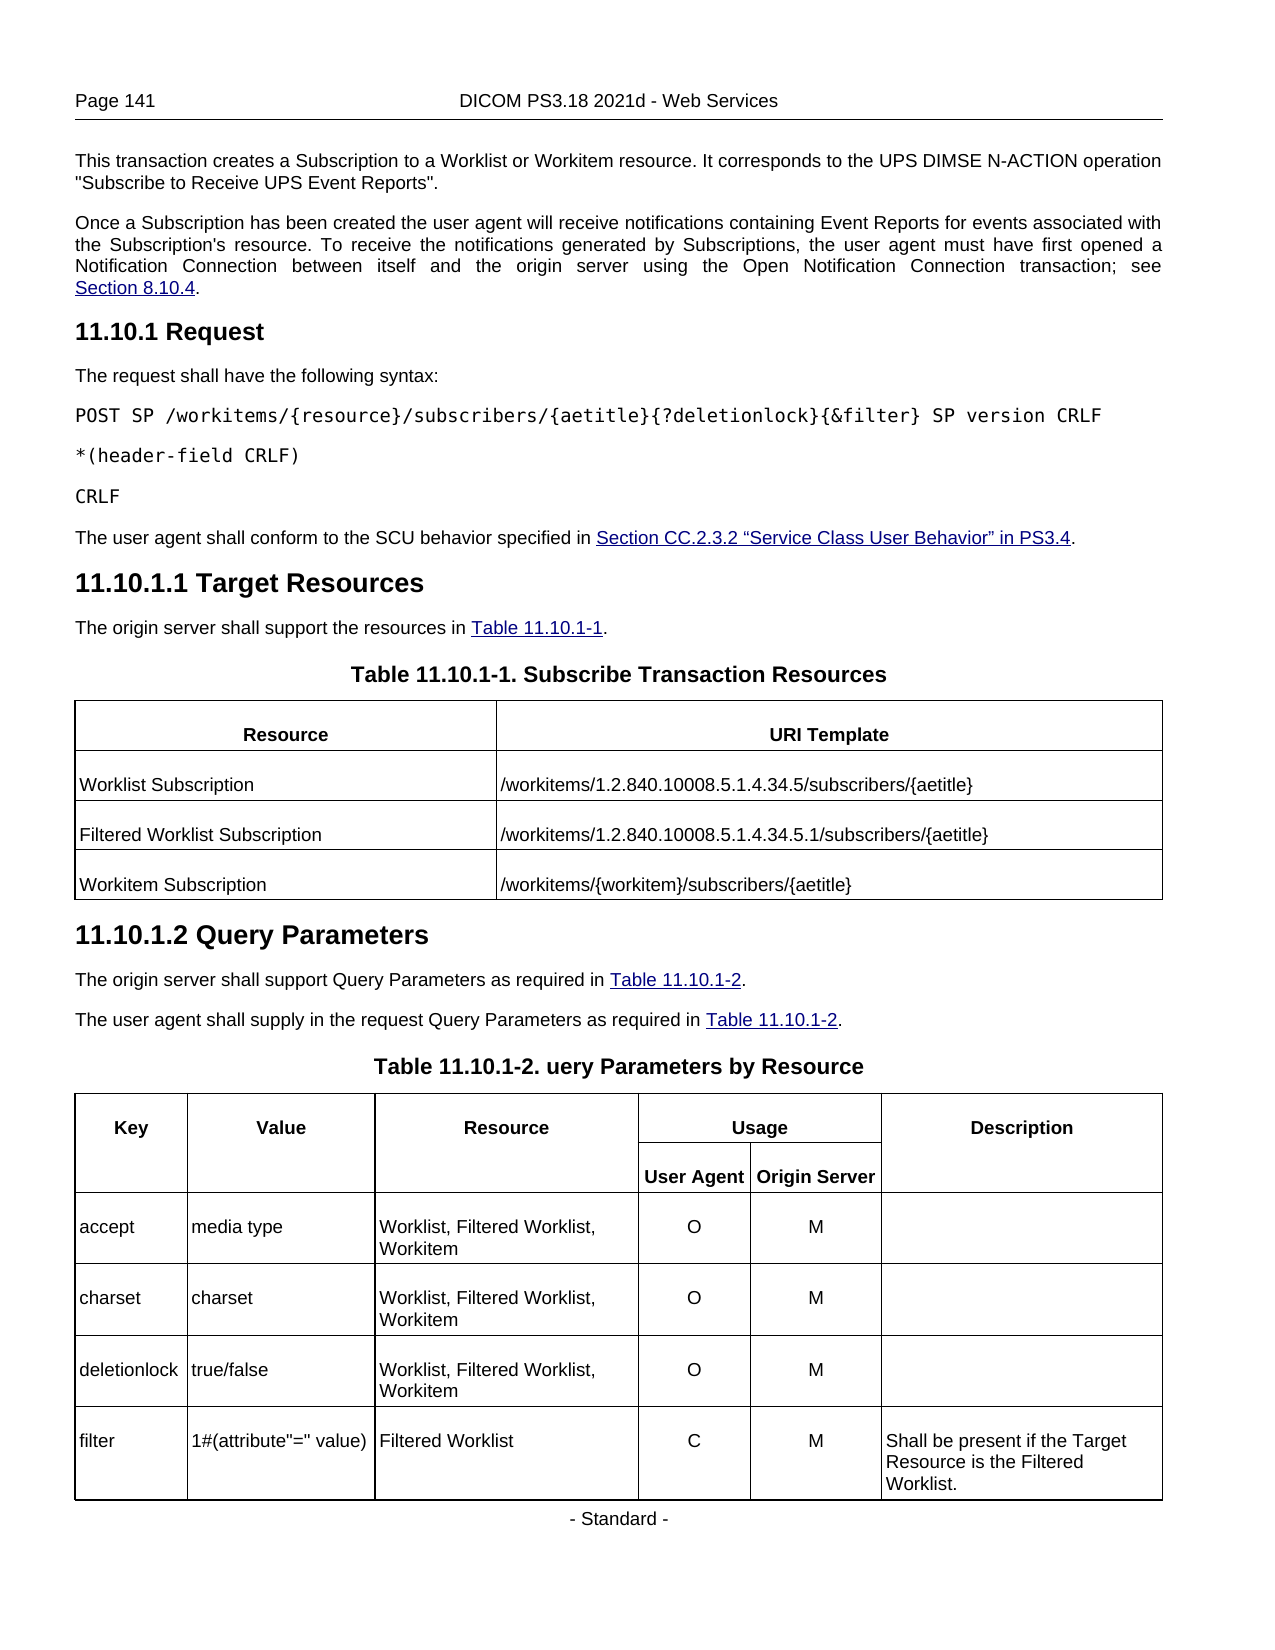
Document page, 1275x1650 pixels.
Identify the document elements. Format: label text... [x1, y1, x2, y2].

table_cell M [751, 1264, 881, 1334]
table_cell M [751, 1336, 881, 1406]
text POST SP /workitems/{resource}/subscribers/{aetitle}{?deletionlock}{&filter} SP version CRLF [75, 405, 1162, 427]
table_cell accept [76, 1193, 187, 1263]
table_cell Worklist, Filtered Worklist, Workitem [376, 1264, 638, 1334]
table_header URI Template [497, 701, 1162, 750]
table_cell M [751, 1407, 881, 1498]
table_cell Shall be present if the Target Resource is the Filtered Worklist. [882, 1407, 1162, 1498]
table_header Usage [639, 1094, 881, 1142]
text The request shall have the following syntax: [75, 364, 1162, 386]
text 11.10.1.2 Query Parameters [75, 919, 1162, 950]
table_cell Worklist, Filtered Worklist, Workitem [376, 1193, 638, 1263]
table_cell Worklist Subscription [76, 751, 496, 800]
table_cell deletionlock [76, 1336, 187, 1406]
table_cell /workitems/{workitem}/subscribers/{aetitle} [497, 850, 1162, 899]
table_header Value [188, 1094, 374, 1192]
text 11.10.1 Request [75, 317, 1162, 346]
text CRLF [75, 486, 1162, 508]
table_header Resource [376, 1094, 638, 1192]
table_cell media type [188, 1193, 374, 1263]
table_cell charset [188, 1264, 374, 1334]
text 11.10.1.1 Target Resources [75, 567, 1162, 598]
text This transaction creates a Subscription to a Worklist or Workitem resource. It corresponds to the UPS DIMSE N-ACTION operation "Subscribe to Receive UPS Event Reports". [75, 150, 1162, 193]
table_cell O [639, 1193, 750, 1263]
text *(header-field CRLF) [75, 445, 1162, 467]
table_header Resource [76, 701, 496, 750]
table_cell O [639, 1264, 750, 1334]
table_cell /workitems/1.2.840.10008.5.1.4.34.5.1/subscribers/{aetitle} [497, 801, 1162, 849]
table_header Key [76, 1094, 187, 1192]
table_cell charset [76, 1264, 187, 1334]
table_cell C [639, 1407, 750, 1498]
table_cell filter [76, 1407, 187, 1498]
text Table 11.10.1-2. uery Parameters by Resource [75, 1053, 1162, 1079]
text Once a Subscription has been created the user agent will receive notifications containing Event Reports for events associated with the Subscription's resource. To receive the notifications generated by Subscriptions, the user agent must have first opened a Notification Connection between itself and the origin server using the Open Notification Connection transaction; see Section 8.10.4. [75, 212, 1162, 298]
table_cell User Agent [639, 1143, 750, 1192]
table_cell O [639, 1336, 750, 1406]
table_cell true/false [188, 1336, 374, 1406]
text The user agent shall conform to the SCU behavior specified in Section CC.2.3.2 “Service Class User Behavior” in PS3.4. [75, 527, 1162, 548]
text The user agent shall supply in the request Query Parameters as required in Table 11.10.1-2. [75, 1009, 1162, 1031]
table_cell Origin Server [751, 1143, 881, 1192]
table_header Description [882, 1094, 1162, 1192]
table_cell [882, 1193, 1162, 1263]
table_cell Worklist, Filtered Worklist, Workitem [376, 1336, 638, 1406]
table_cell /workitems/1.2.840.10008.5.1.4.34.5/subscribers/{aetitle} [497, 751, 1162, 800]
table_cell Filtered Worklist Subscription [76, 801, 496, 849]
table_cell M [751, 1193, 881, 1263]
text The origin server shall support the resources in Table 11.10.1-1. [75, 617, 1162, 638]
text Table 11.10.1-1. Subscribe Transaction Resources [75, 661, 1162, 687]
table_cell Workitem Subscription [76, 850, 496, 899]
table_cell Filtered Worklist [376, 1407, 638, 1498]
table_cell 1#(attribute"=" value) [188, 1407, 374, 1498]
table_cell [882, 1264, 1162, 1334]
text The origin server shall support Query Parameters as required in Table 11.10.1-2. [75, 969, 1162, 990]
table_cell [882, 1336, 1162, 1406]
